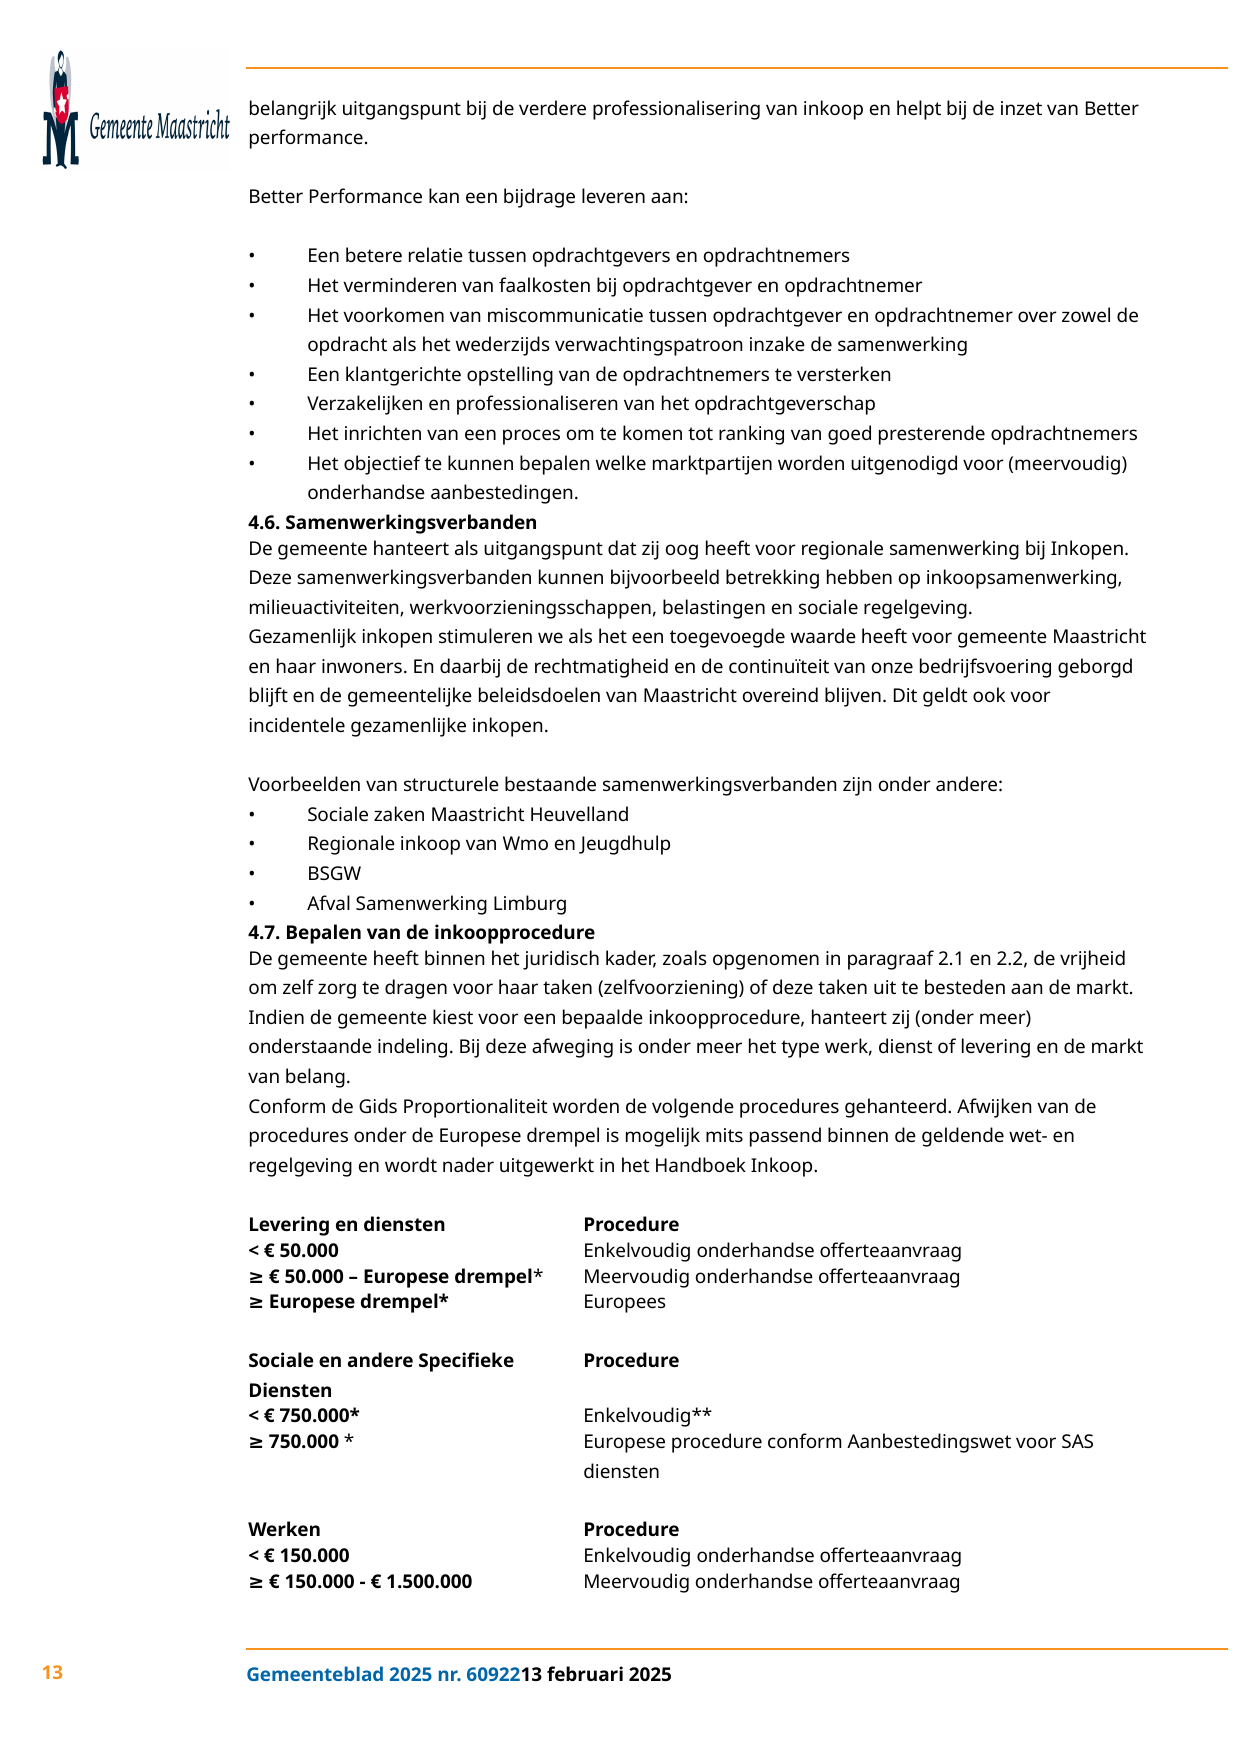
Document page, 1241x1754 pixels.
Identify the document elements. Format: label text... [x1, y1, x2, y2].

table_cell ≥ Europese drempel* [248, 1289, 583, 1314]
table_cell Enkelvoudig onderhandse offerteaanvraag [583, 1542, 1152, 1568]
text Voorbeelden van structurele bestaande samenwerkingsverbanden zijn onder andere: [248, 771, 1152, 797]
table_cell Enkelvoudig onderhandse offerteaanvraag [583, 1237, 1152, 1263]
table_cell Europees [583, 1289, 1152, 1314]
text Better Performance kan een bijdrage leveren aan: [248, 183, 1152, 209]
list Een betere relatie tussen opdrachtgevers en opdrachtnemers [248, 243, 1152, 268]
list Een klantgerichte opstelling van de opdrachtnemers te versterken [248, 361, 1152, 387]
table_cell Europese procedure conform Aanbestedingswet voor SAS diensten [583, 1428, 1152, 1483]
table_cell ≥ € 50.000 – Europese drempel* [248, 1263, 583, 1288]
table_header Procedure [583, 1516, 1152, 1542]
list BSGW [248, 860, 1152, 886]
table_header Procedure [583, 1211, 1152, 1237]
list Het objectief te kunnen bepalen welke marktpartijen worden uitgenodigd voor (meervoudig) onderhandse aanbestedingen. [248, 450, 1152, 505]
list Het inrichten van een proces om te komen tot ranking van goed presterende opdrachtnemers [248, 420, 1152, 446]
text 4.7. Bepalen van de inkoopprocedure [248, 919, 1152, 945]
table_cell < € 750.000* [248, 1403, 583, 1428]
table_cell ≥ € 150.000 - € 1.500.000 [248, 1568, 583, 1594]
text De gemeente heeft binnen het juridisch kader, zoals opgenomen in paragraaf 2.1 en 2.2, de vrijheid om zelf zorg te dragen voor haar taken (zelfvoorziening) of deze taken uit te besteden aan de markt. Indien de gemeente kiest voor een bepaalde inkoopprocedure, hanteert zij (onder meer) onderstaande indeling. Bij deze afweging is onder meer het type werk, dienst of levering en de markt van belang. [248, 945, 1152, 1089]
table_cell Meervoudig onderhandse offerteaanvraag [583, 1263, 1152, 1288]
text Conform de Gids Proportionaliteit worden de volgende procedures gehanteerd. Afwijken van de procedures onder de Europese drempel is mogelijk mits passend binnen de geldende wet- en regelgeving en wordt nader uitgewerkt in het Handboek Inkoop. [248, 1093, 1152, 1178]
text Gezamenlijk inkopen stimuleren we als het een toegevoegde waarde heeft voor gemeente Maastricht en haar inwoners. En daarbij de rechtmatigheid en de continuïteit van onze bedrijfsvoering geborgd blijft en de gemeentelijke beleidsdoelen van Maastricht overeind blijven. Dit geldt ook voor incidentele gezamenlijke inkopen. [248, 623, 1152, 738]
text belangrijk uitgangspunt bij de verdere professionalisering van inkoop en helpt bij de inzet van Better performance. [248, 95, 1152, 150]
table_cell < € 50.000 [248, 1237, 583, 1263]
table_cell Meervoudig onderhandse offerteaanvraag [583, 1568, 1152, 1594]
table_header Procedure [583, 1347, 1152, 1402]
table_cell Enkelvoudig** [583, 1403, 1152, 1428]
list Het verminderen van faalkosten bij opdrachtgever en opdrachtnemer [248, 272, 1152, 298]
list Regionale inkoop van Wmo en Jeugdhulp [248, 831, 1152, 856]
list Afval Samenwerking Limburg [248, 890, 1152, 915]
list Sociale zaken Maastricht Heuvelland [248, 801, 1152, 827]
table_cell ≥ 750.000 * [248, 1428, 583, 1483]
table_cell < € 150.000 [248, 1542, 583, 1568]
picture [41, 47, 231, 172]
text 4.6. Samenwerkingsverbanden [248, 509, 1152, 535]
text De gemeente hanteert als uitgangspunt dat zij oog heeft voor regionale samenwerking bij Inkopen. Deze samenwerkingsverbanden kunnen bijvoorbeeld betrekking hebben op inkoopsamenwerking, milieuactiviteiten, werkvoorzieningsschappen, belastingen en sociale regelgeving. [248, 535, 1152, 619]
table_header Sociale en andere Specifieke Diensten [248, 1347, 583, 1402]
table_header Levering en diensten [248, 1211, 583, 1237]
list Verzakelijken en professionaliseren van het opdrachtgeverschap [248, 391, 1152, 416]
table_header Werken [248, 1516, 583, 1542]
list Het voorkomen van miscommunicatie tussen opdrachtgever en opdrachtnemer over zowel de opdracht als het wederzijds verwachtingspatroon inzake de samenwerking [248, 302, 1152, 357]
